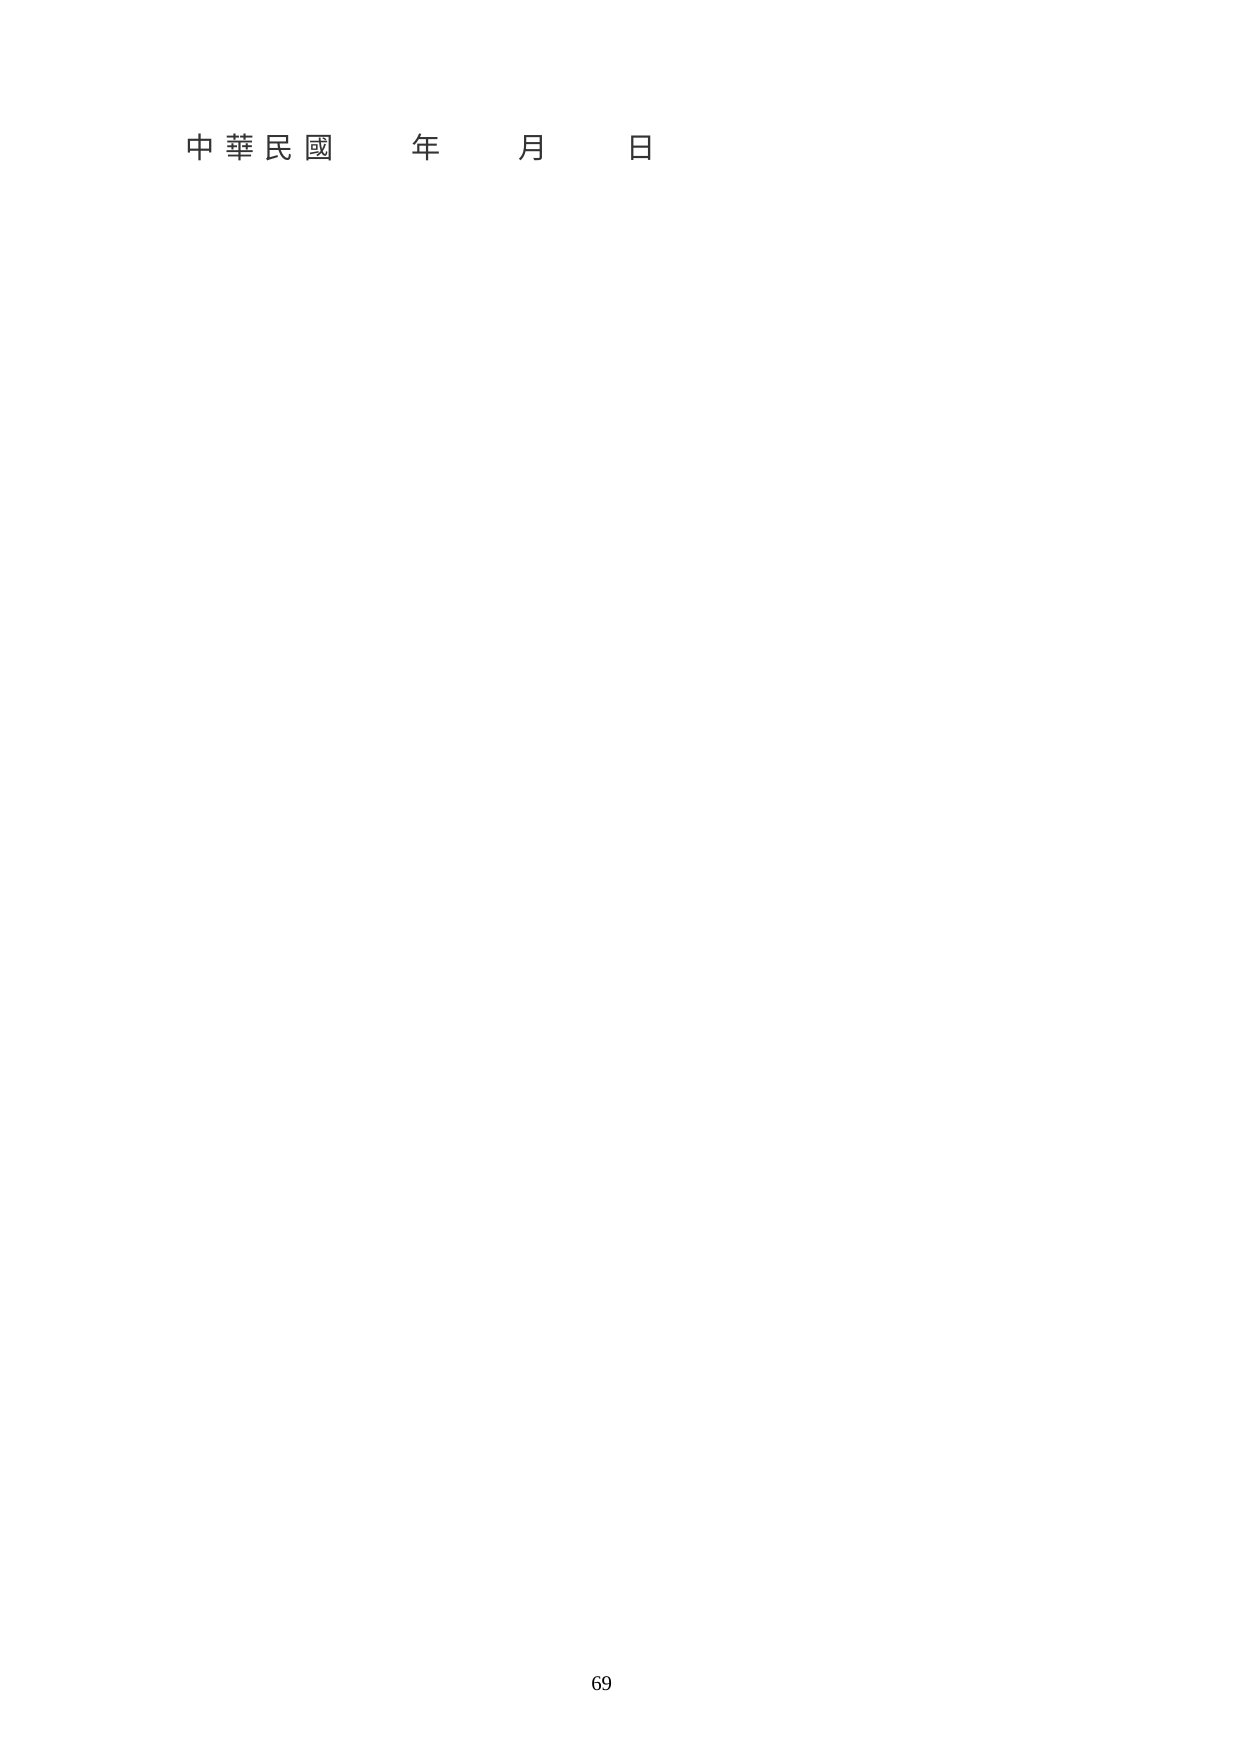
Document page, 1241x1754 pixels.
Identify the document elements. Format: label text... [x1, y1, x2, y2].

text 中華民國 年 月 日 [59, 108, 1181, 221]
